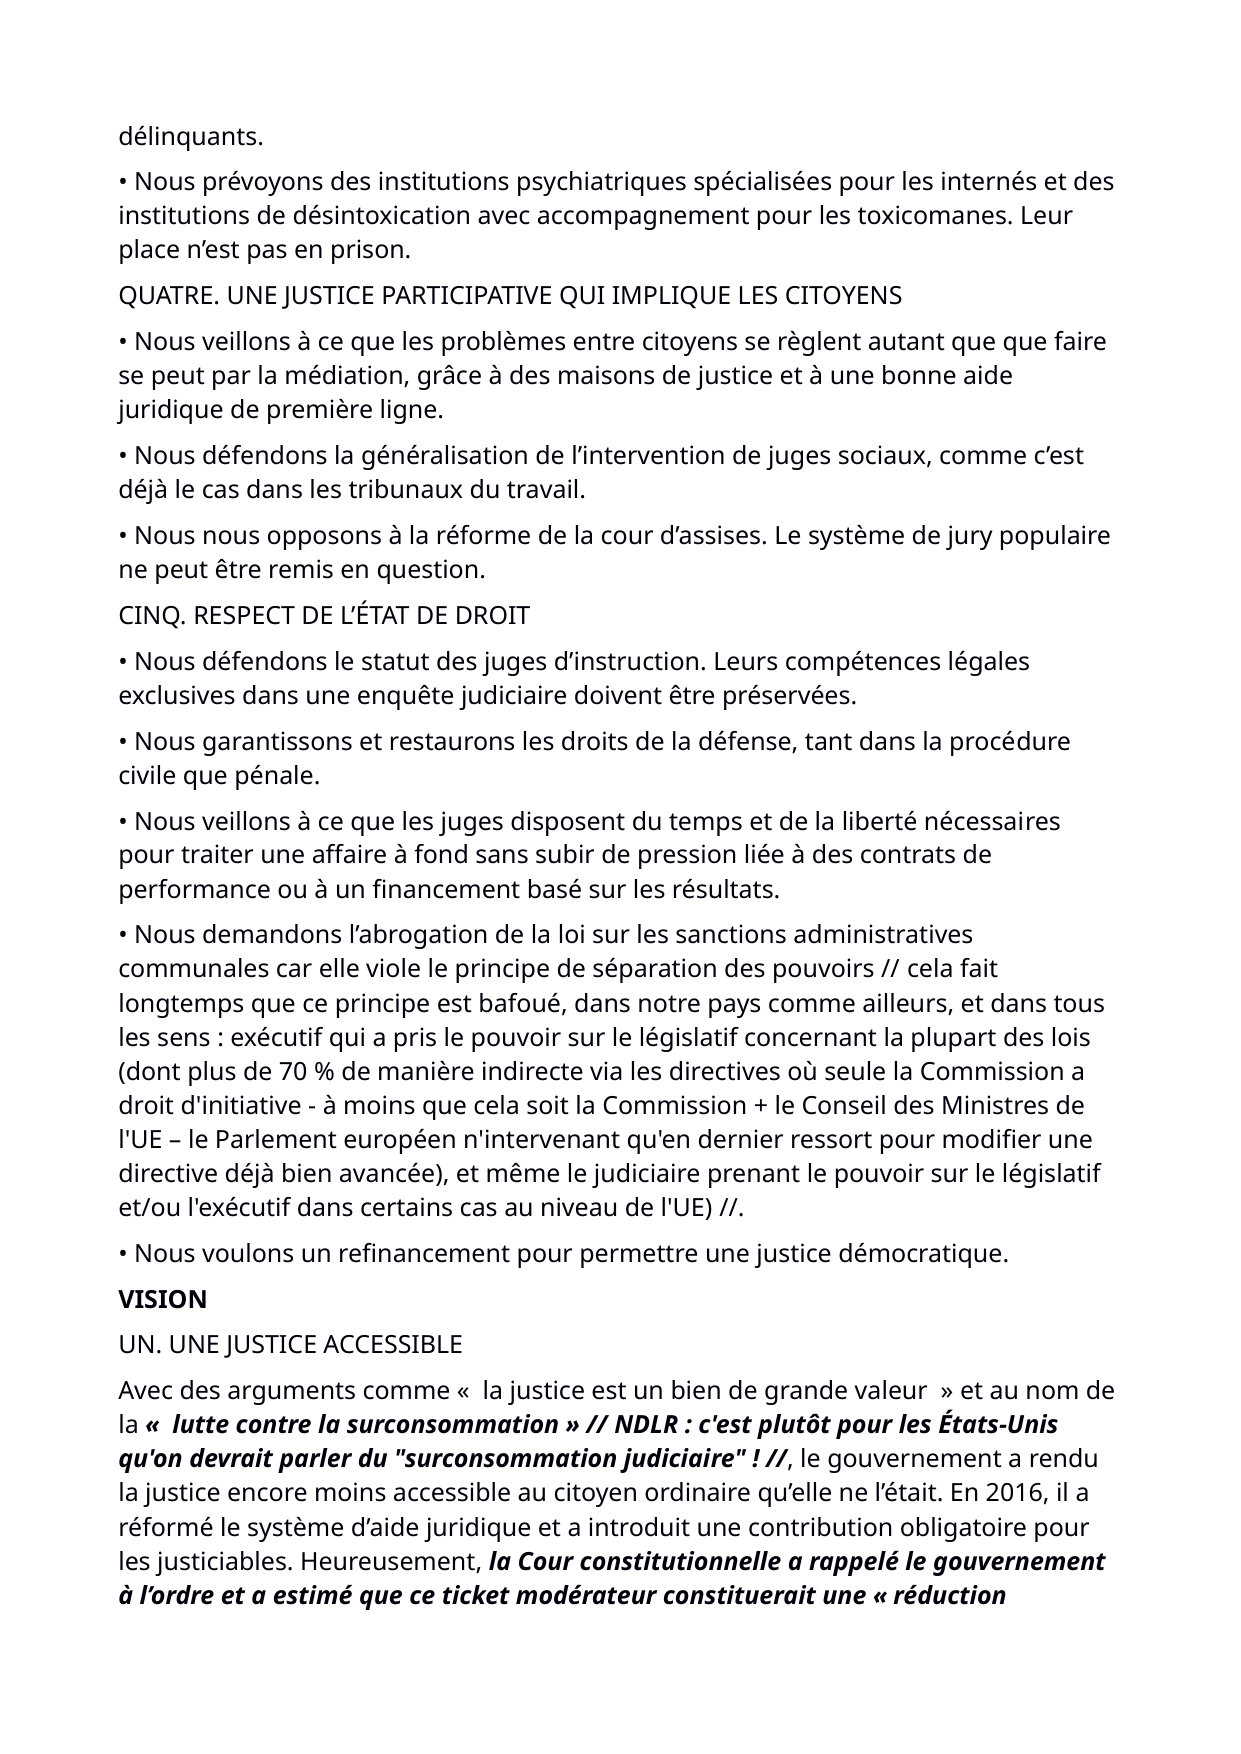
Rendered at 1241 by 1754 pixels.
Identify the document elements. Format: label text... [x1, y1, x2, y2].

text délinquants. [118, 118, 1122, 152]
text • Nous garantissons et restaurons les droits de la défense, tant dans la procé­dure civile que pénale. [118, 723, 1122, 791]
text • Nous voulons un refinancement pour permettre une justice démocratique. [118, 1235, 1122, 1269]
text VISION [118, 1281, 1122, 1315]
text • Nous veillons à ce que les juges disposent du temps et de la liberté nécessai­res pour traiter une affaire à fond sans subir de pression liée à des contrats de performance ou à un financement basé sur les résultats. [118, 803, 1122, 905]
text • Nous veillons à ce que les problèmes entre citoyens se règlent autant que que faire se peut par la médiation, grâce à des maisons de justice et à une bonne aide juridique de première ligne. [118, 324, 1122, 426]
text Avec des arguments comme « la justice est un bien de grande valeur » et au nom de la « lutte contre la surconsommation » // NDLR : c'est plutôt pour les États-Unis qu'on devrait parler du "surconsommation judiciai­re" ! //, le gouvernement a rendu la justice encore moins accessible au citoyen ordinaire qu’elle ne l’était. En 2016, il a réformé le système d’aide juridique et a introduit une contribution obligatoire pour les justiciables. Heureusement, la Cour constitutionnelle a rappelé le gouvernement à l’ordre et a estimé que ce ticket modérateur constituerait une « réduction [118, 1373, 1122, 1611]
text • Nous défendons la généralisation de l’intervention de juges sociaux, comme c’est déjà le cas dans les tribunaux du travail. [118, 438, 1122, 506]
text • Nous défendons le statut des juges d’instruction. Leurs compétences légales exclusives dans une enquête judiciaire doivent être préservées. [118, 643, 1122, 711]
text • Nous prévoyons des institutions psychiatriques spécialisées pour les internés et des institutions de désintoxication avec accompagnement pour les toxicomanes. Leur place n’est pas en prison. [118, 164, 1122, 266]
text QUATRE. UNE JUSTICE PARTICIPATIVE QUI IMPLIQUE LES CITOYENS [118, 278, 1122, 312]
text • Nous demandons l’abrogation de la loi sur les sanctions administratives communales car elle viole le principe de séparation des pouvoirs // cela fait longtemps que ce principe est bafoué, dans notre pays comme ailleurs, et dans tous les sens : exécutif qui a pris le pouvoir sur le législatif concernant la plupart des lois (dont plus de 70 % de manière indirecte via les directives où seule la Commission a droit d'initiative - à moins que cela soit la Commission + le Conseil des Ministres de l'UE – le Parlement européen n'intervenant qu'en dernier ressort pour modifier une directive déjà bien avancée), et même le judiciaire prenant le pouvoir sur le législatif et/ou l'exécutif dans certains cas au niveau de l'UE) //. [118, 917, 1122, 1224]
text CINQ. RESPECT DE L’ÉTAT DE DROIT [118, 597, 1122, 632]
text UN. UNE JUSTICE ACCESSIBLE [118, 1327, 1122, 1361]
text • Nous nous opposons à la réforme de la cour d’assises. Le système de jury populaire ne peut être remis en question. [118, 518, 1122, 586]
